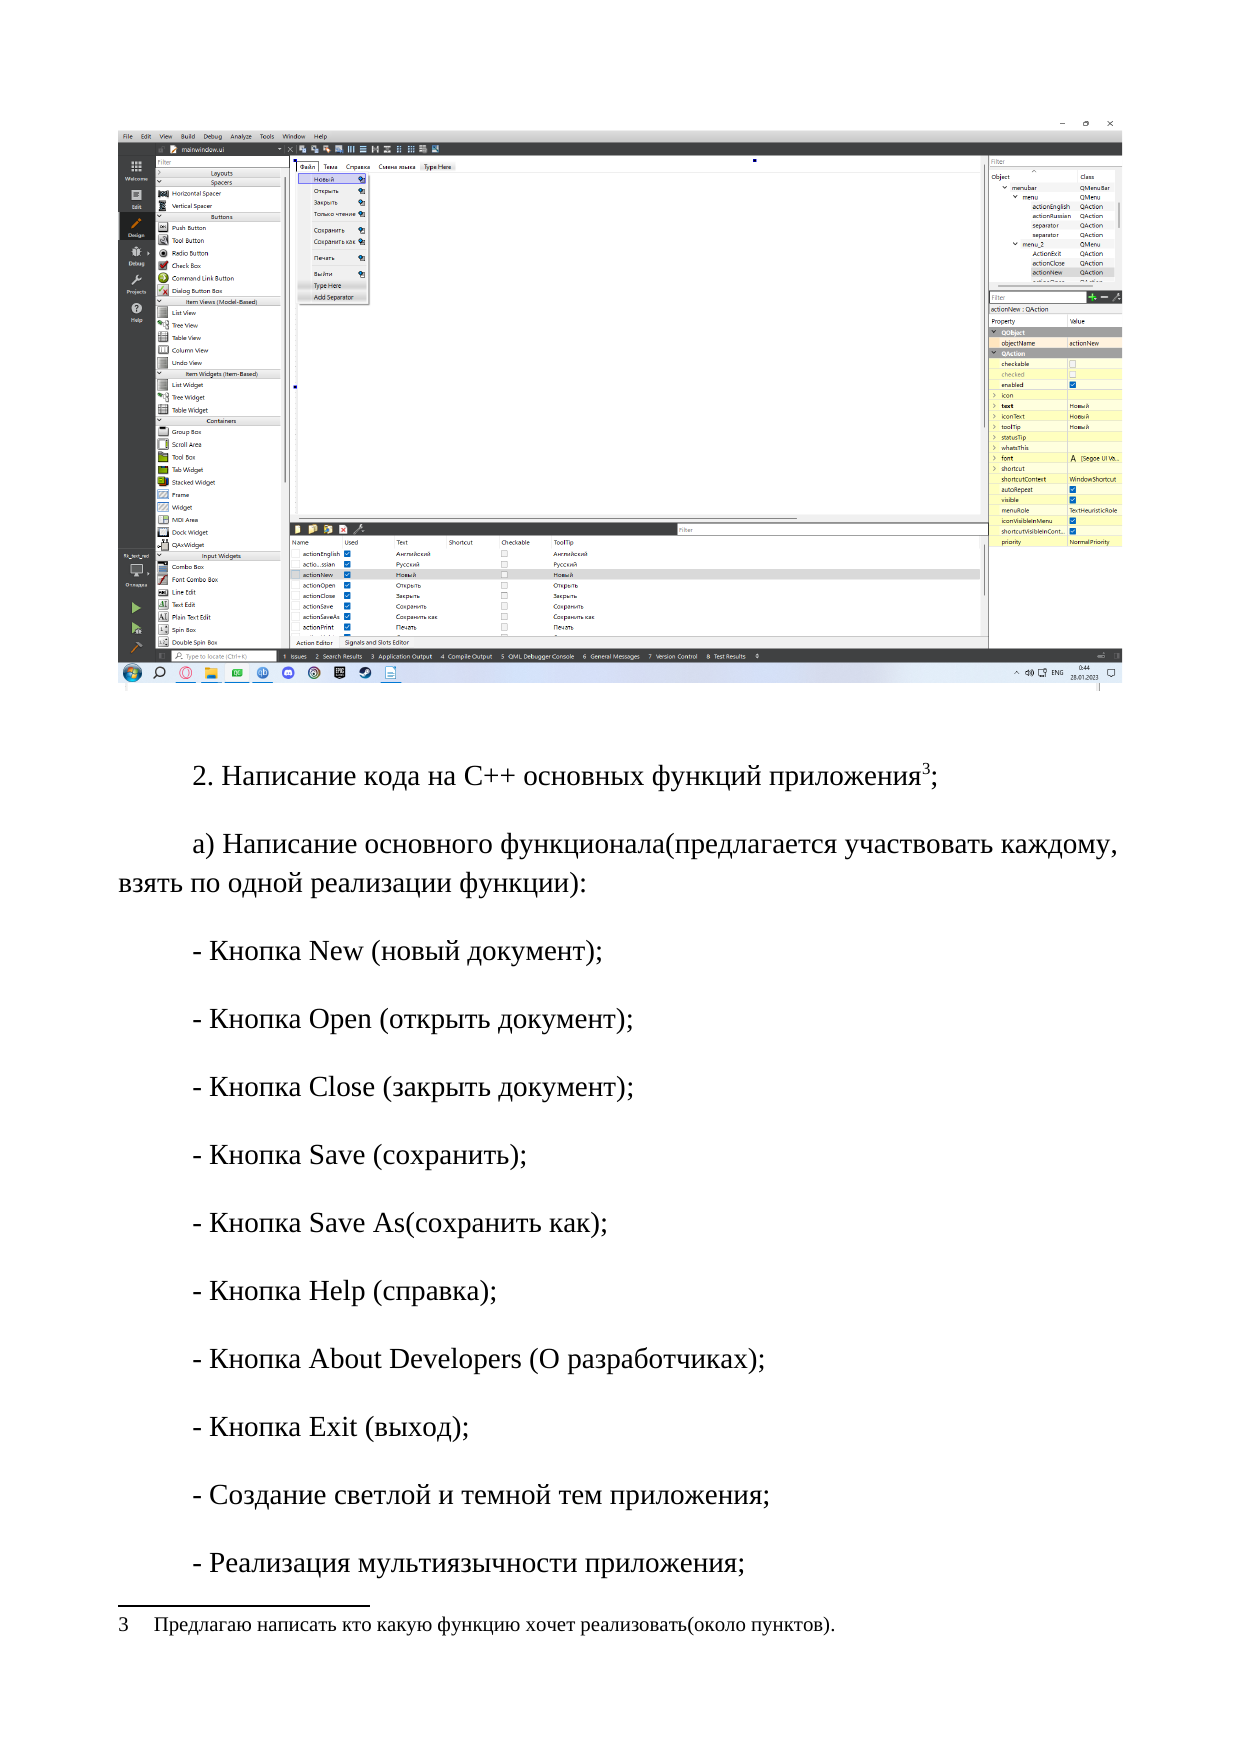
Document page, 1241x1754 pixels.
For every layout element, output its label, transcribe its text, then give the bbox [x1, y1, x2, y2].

text - Кнопка Exit (выход); [118, 1409, 1122, 1443]
text - Кнопка New (новый документ); [118, 933, 1122, 966]
text - Реализация мультиязычности приложения; [118, 1545, 1122, 1579]
text Предлагаю написать кто какую функцию хочет реализовать(около пунктов). [118, 1612, 1122, 1636]
text a) Написание основного функционала(предлагается участвовать каждому, взять по одной реализации функции): [118, 826, 1122, 898]
text 2. Написание кода на C++ основных функций приложения; [118, 758, 1122, 792]
text - Кнопка Close (закрыть документ); [118, 1069, 1122, 1102]
text - Кнопка Save As(сохранить как); [118, 1205, 1122, 1238]
text - Кнопка Open (открыть документ); [118, 1001, 1122, 1034]
picture [118, 118, 1123, 691]
text - Создание светлой и темной тем приложения; [118, 1477, 1122, 1511]
text - Кнопка About Developers (О разработчиках); [118, 1341, 1122, 1374]
text - Кнопка Help (справка); [118, 1273, 1122, 1307]
text - Кнопка Save (сохранить); [118, 1137, 1122, 1171]
